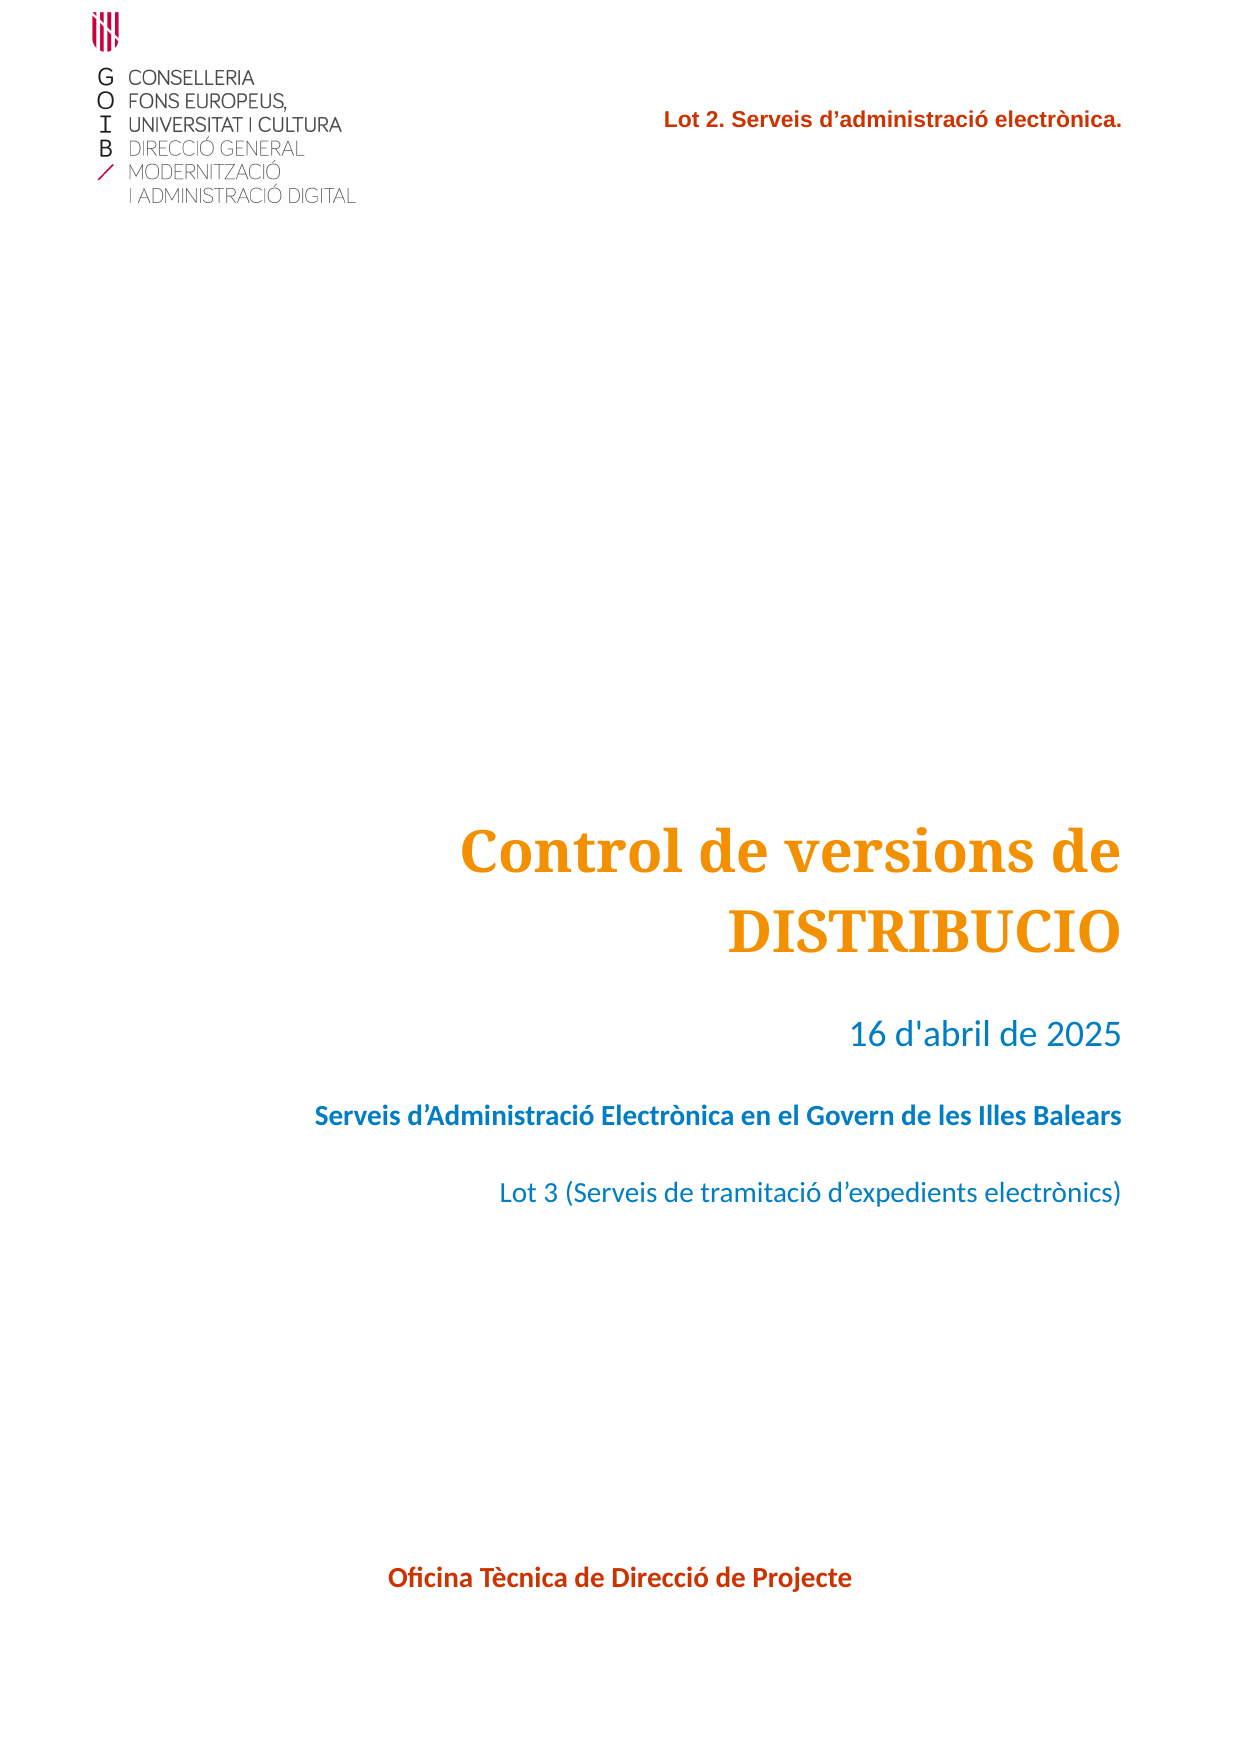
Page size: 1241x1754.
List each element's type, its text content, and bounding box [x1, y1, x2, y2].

text Control de versions de DISTRIBUCIO [118, 810, 1122, 969]
text Lot 3 (Serveis de tramitació d’expedients electrònics) [118, 1174, 1122, 1210]
text Serveis d’Administració Electrònica en el Govern de les Illes Balears [118, 1097, 1122, 1133]
text 16 d'abril de 2025 [118, 1010, 1122, 1056]
picture [77, 0, 371, 216]
text Oficina Tècnica de Direcció de Projecte [118, 1559, 1122, 1594]
